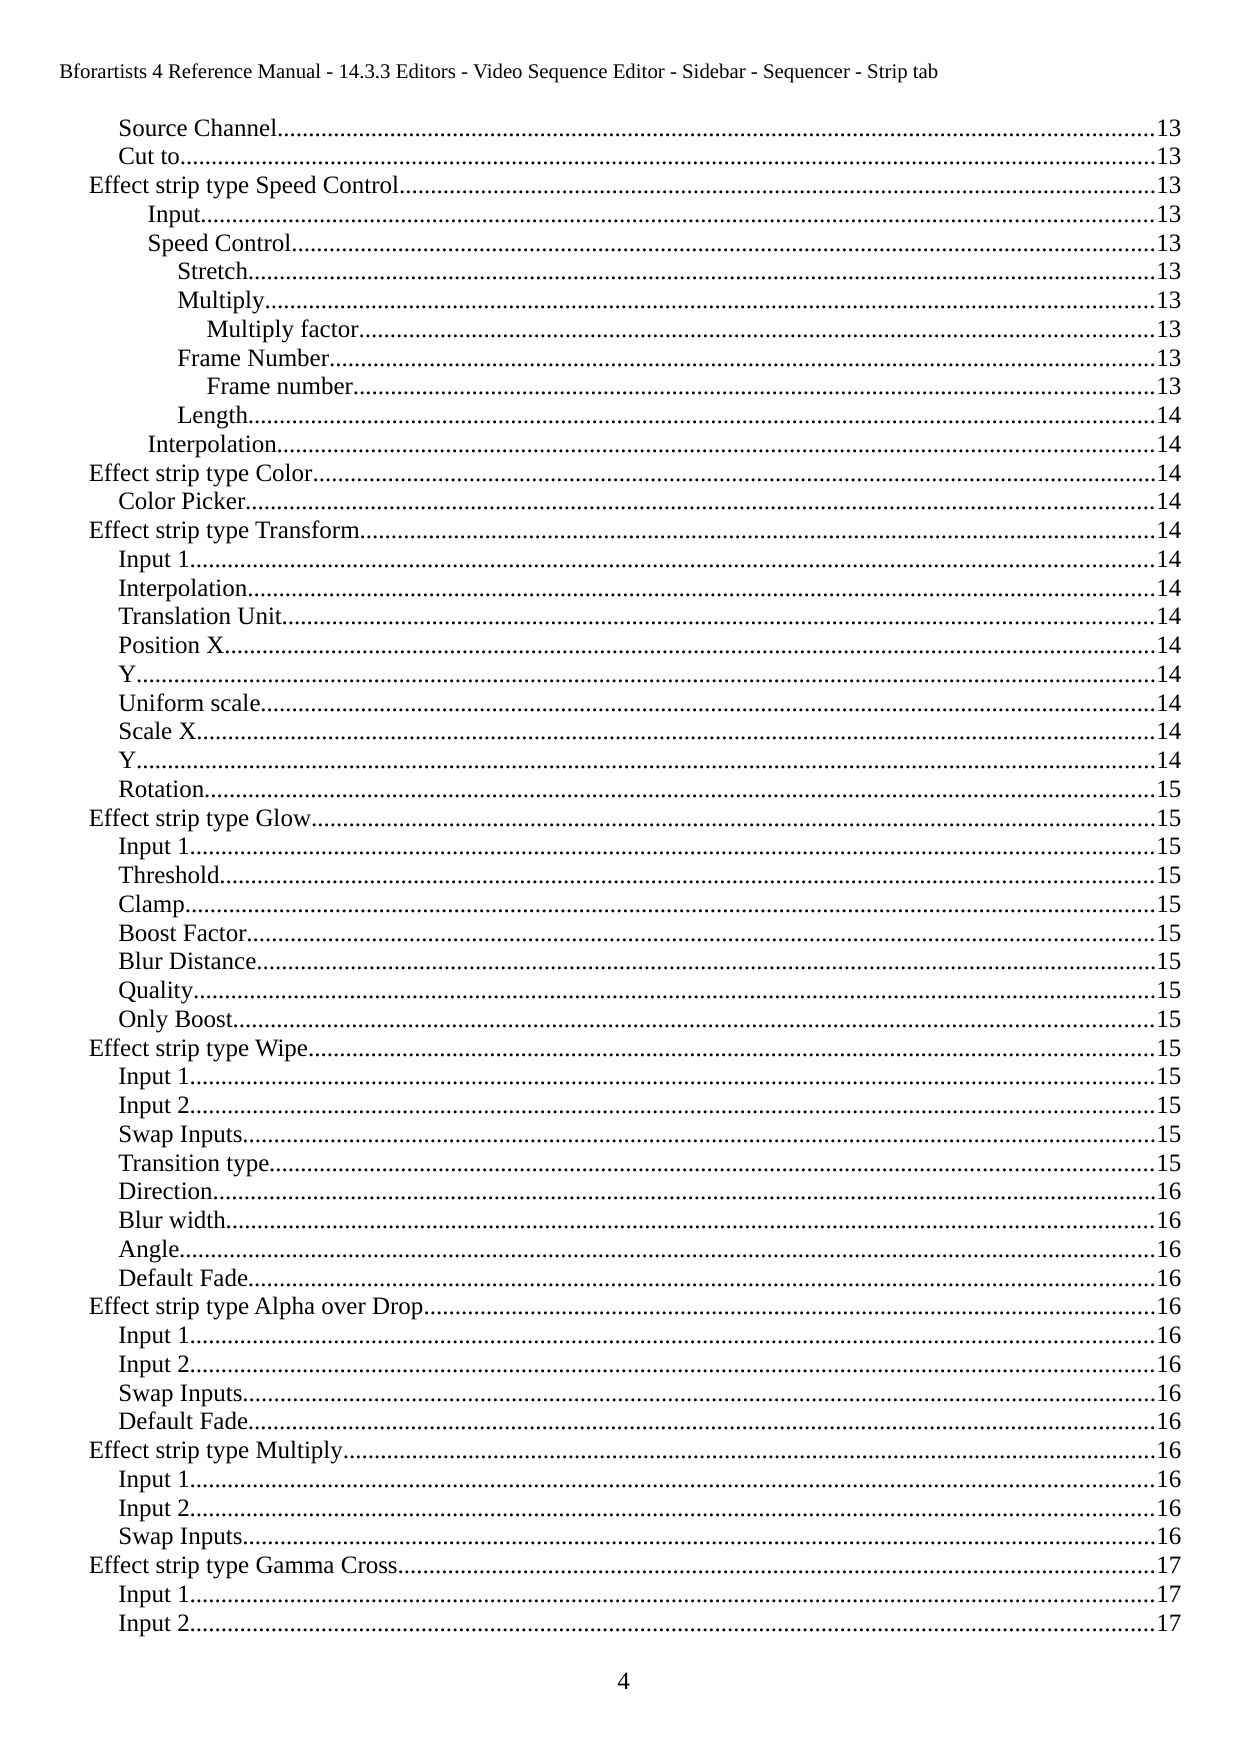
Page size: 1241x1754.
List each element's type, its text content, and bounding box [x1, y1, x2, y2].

text Threshold 15 [118, 860, 1181, 889]
text Rotation 15 [118, 774, 1181, 803]
text Blur Distance 15 [118, 946, 1181, 975]
text Input 1 16 [118, 1320, 1181, 1349]
text Input 1 15 [118, 1061, 1181, 1090]
text Cut to 13 [118, 141, 1181, 170]
text Blur width 16 [118, 1205, 1181, 1234]
text Direction 16 [118, 1176, 1181, 1205]
text Y 14 [118, 745, 1181, 774]
text Only Boost 15 [118, 1004, 1181, 1033]
text Y 14 [118, 659, 1181, 688]
text Scale X 14 [118, 716, 1181, 745]
text Input 2 16 [118, 1493, 1181, 1521]
text Effect strip type Multiply 16 [88, 1435, 1181, 1464]
text Effect strip type Wipe 15 [88, 1033, 1181, 1061]
text Swap Inputs 15 [118, 1119, 1181, 1148]
text Swap Inputs 16 [118, 1521, 1181, 1550]
text Interpolation 14 [118, 573, 1181, 601]
text Input 2 15 [118, 1090, 1181, 1119]
text Stretch 13 [177, 256, 1181, 285]
text Input 1 17 [118, 1579, 1181, 1608]
text Length 14 [177, 400, 1181, 429]
text Angle 16 [118, 1234, 1181, 1263]
text Position X 14 [118, 630, 1181, 659]
text Swap Inputs 16 [118, 1378, 1181, 1406]
text Frame number 13 [206, 371, 1181, 400]
text Input 1 15 [118, 831, 1181, 860]
text Effect strip type Speed Control 13 [88, 170, 1181, 199]
text Uniform scale 14 [118, 688, 1181, 716]
text Transition type 15 [118, 1148, 1181, 1176]
text Boost Factor 15 [118, 918, 1181, 946]
text Effect strip type Gamma Cross 17 [88, 1550, 1181, 1579]
text Translation Unit 14 [118, 601, 1181, 630]
text Input 2 16 [118, 1349, 1181, 1378]
text Multiply factor 13 [206, 314, 1181, 343]
text Interpolation 14 [147, 429, 1181, 458]
text Frame Number 13 [177, 343, 1181, 371]
text Effect strip type Glow 15 [88, 803, 1181, 831]
text Speed Control 13 [147, 228, 1181, 256]
text Effect strip type Color 14 [88, 458, 1181, 486]
text Color Picker 14 [118, 486, 1181, 515]
text Input 13 [147, 199, 1181, 228]
text Clamp 15 [118, 889, 1181, 918]
text Input 2 17 [118, 1608, 1181, 1636]
text Effect strip type Transform 14 [88, 515, 1181, 544]
text Input 1 16 [118, 1464, 1181, 1493]
text Quality 15 [118, 975, 1181, 1004]
text Input 1 14 [118, 544, 1181, 573]
text Default Fade 16 [118, 1406, 1181, 1435]
text Default Fade 16 [118, 1263, 1181, 1291]
text Effect strip type Alpha over Drop 16 [88, 1291, 1181, 1320]
text Source Channel 13 [118, 113, 1181, 141]
text Multiply 13 [177, 285, 1181, 314]
